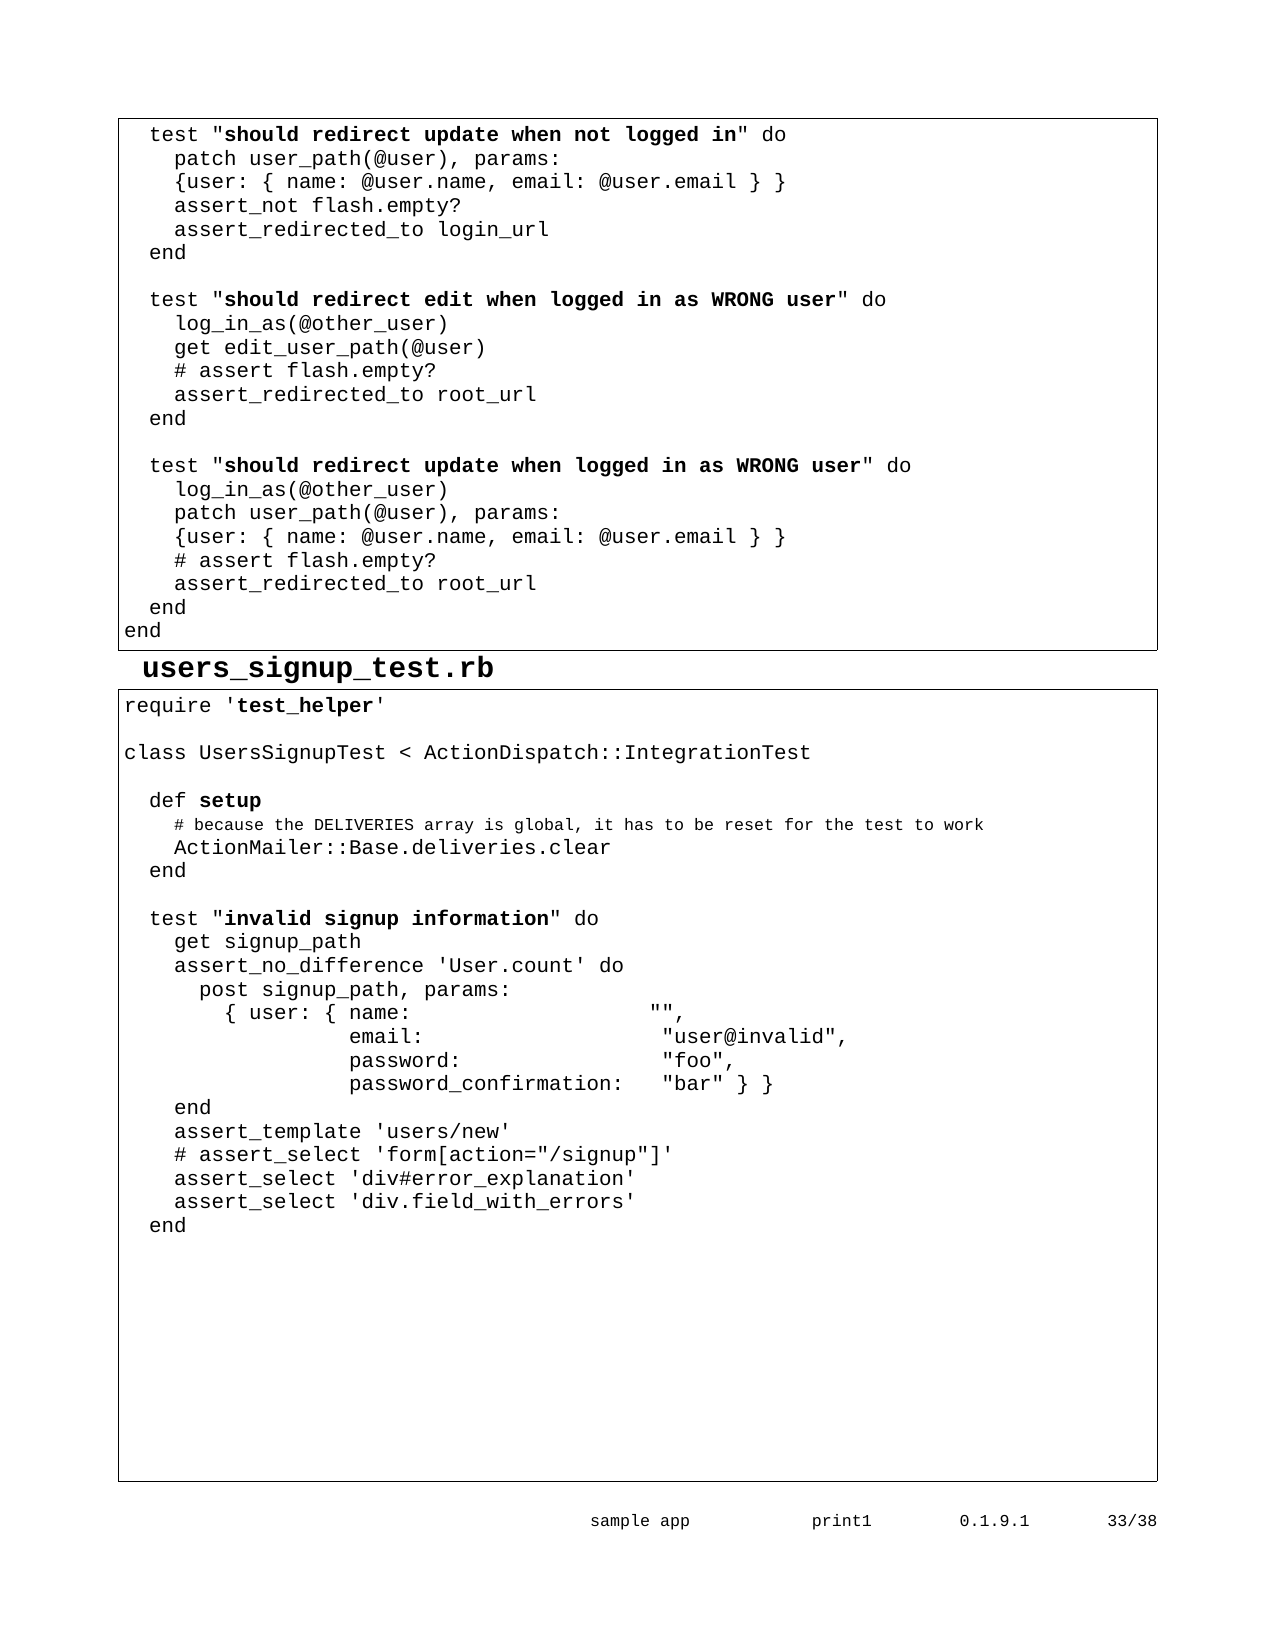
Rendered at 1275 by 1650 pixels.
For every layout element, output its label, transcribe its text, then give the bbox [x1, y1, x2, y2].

subtitle users_signup_test.rb [142, 653, 1157, 686]
table_header require 'test_helper' class UsersSignupTest < ActionDispatch::IntegrationTest def setup # because the DELIVERIES array is global, it has to be reset for the test to work ActionMailer::Base.deliveries.clear end test "invalid signup information" do get signup_path assert_no_difference 'User.count' do post signup_path, params: { user: { name: "", email: "user@invalid", password: "foo", password_confirmation: "bar" } } end assert_template 'users/new' # assert_select 'form[action="/signup"]' assert_select 'div#error_explanation' assert_select 'div.field_with_errors' end [119, 690, 1157, 1481]
table_header test "should redirect update when not logged in" do patch user_path(@user), params: {user: { name: @user.name, email: @user.email } } assert_not flash.empty? assert_redirected_to login_url end test "should redirect edit when logged in as WRONG user" do log_in_as(@other_user) get edit_user_path(@user) # assert flash.empty? assert_redirected_to root_url end test "should redirect update when logged in as WRONG user" do log_in_as(@other_user) patch user_path(@user), params: {user: { name: @user.name, email: @user.email } } # assert flash.empty? assert_redirected_to root_url end end [119, 119, 1157, 650]
